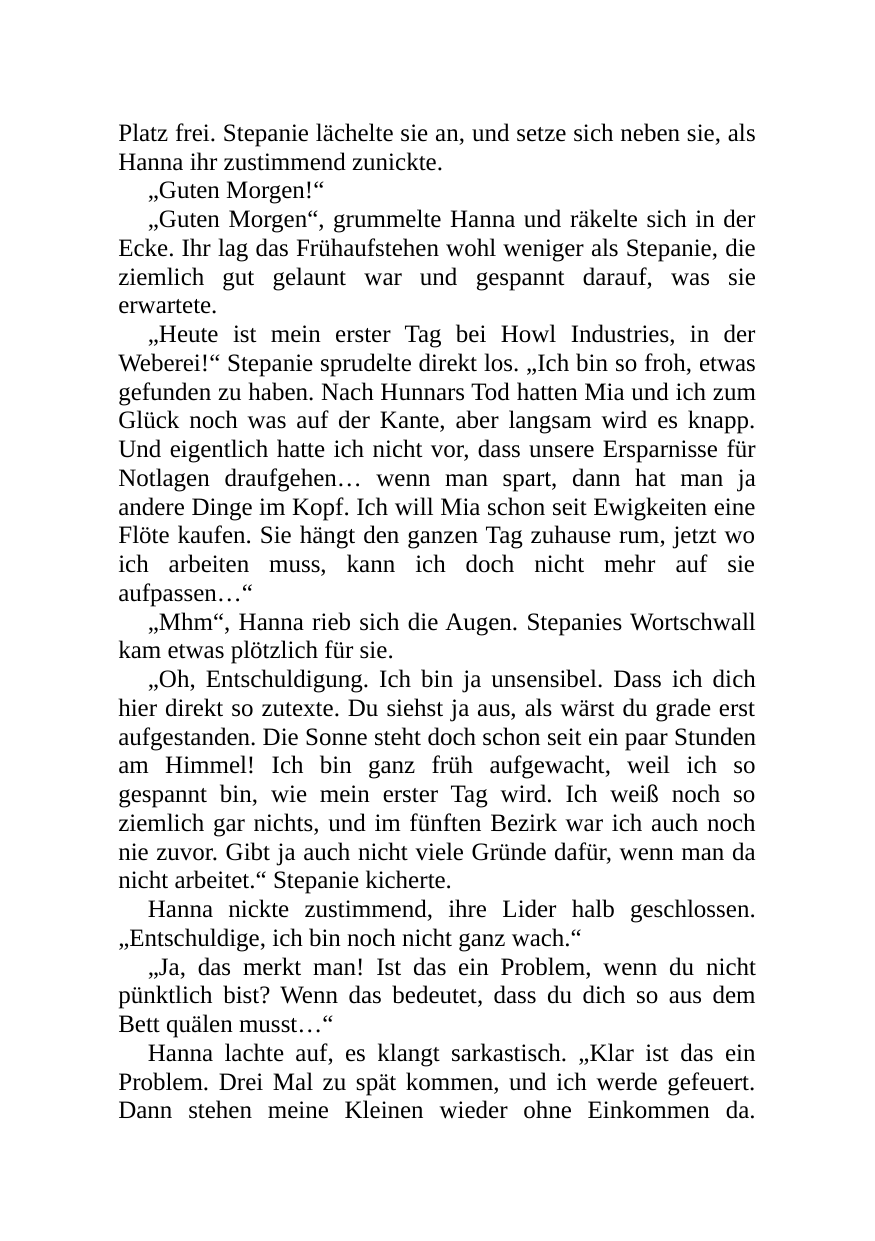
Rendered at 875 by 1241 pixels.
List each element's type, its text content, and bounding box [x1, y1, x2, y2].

text „Mhm“, Hanna rieb sich die Augen. Stepanies Wortschwall kam etwas plötzlich für sie. [118, 607, 756, 664]
text Hanna nickte zustimmend, ihre Lider halb geschlossen. „Entschuldige, ich bin noch nicht ganz wach.“ [118, 894, 756, 952]
text „Ja, das merkt man! Ist das ein Problem, wenn du nicht pünktlich bist? Wenn das bedeutet, dass du dich so aus dem Bett quälen musst…“ [118, 952, 756, 1038]
text „Guten Morgen“, grummelte Hanna und räkelte sich in der Ecke. Ihr lag das Frühaufstehen wohl weniger als Stepanie, die ziemlich gut gelaunt war und gespannt darauf, was sie erwartete. [118, 204, 756, 319]
text Platz frei. Stepanie lächelte sie an, und setze sich neben sie, als Hanna ihr zustimmend zunickte. [118, 118, 756, 176]
text „Oh, Entschuldigung. Ich bin ja unsensibel. Dass ich dich hier direkt so zutexte. Du siehst ja aus, als wärst du grade erst aufgestanden. Die Sonne steht doch schon seit ein paar Stunden am Himmel! Ich bin ganz früh aufgewacht, weil ich so gespannt bin, wie mein erster Tag wird. Ich weiß noch so ziemlich gar nichts, und im fünften Bezirk war ich auch noch nie zuvor. Gibt ja auch nicht viele Gründe dafür, wenn man da nicht arbeitet.“ Stepanie kicherte. [118, 664, 756, 894]
text Hanna lachte auf, es klangt sarkastisch. „Klar ist das ein Problem. Drei Mal zu spät kommen, und ich werde gefeuert. Dann stehen meine Kleinen wieder ohne Einkommen da. [118, 1038, 756, 1124]
text „Heute ist mein erster Tag bei Howl Industries, in der Weberei!“ Stepanie sprudelte direkt los. „Ich bin so froh, etwas gefunden zu haben. Nach Hunnars Tod hatten Mia und ich zum Glück noch was auf der Kante, aber langsam wird es knapp. Und eigentlich hatte ich nicht vor, dass unsere Ersparnisse für Notlagen draufgehen… wenn man spart, dann hat man ja andere Dinge im Kopf. Ich will Mia schon seit Ewigkeiten eine Flöte kaufen. Sie hängt den ganzen Tag zuhause rum, jetzt wo ich arbeiten muss, kann ich doch nicht mehr auf sie aufpassen…“ [118, 319, 756, 607]
text „Guten Morgen!“ [118, 176, 756, 204]
